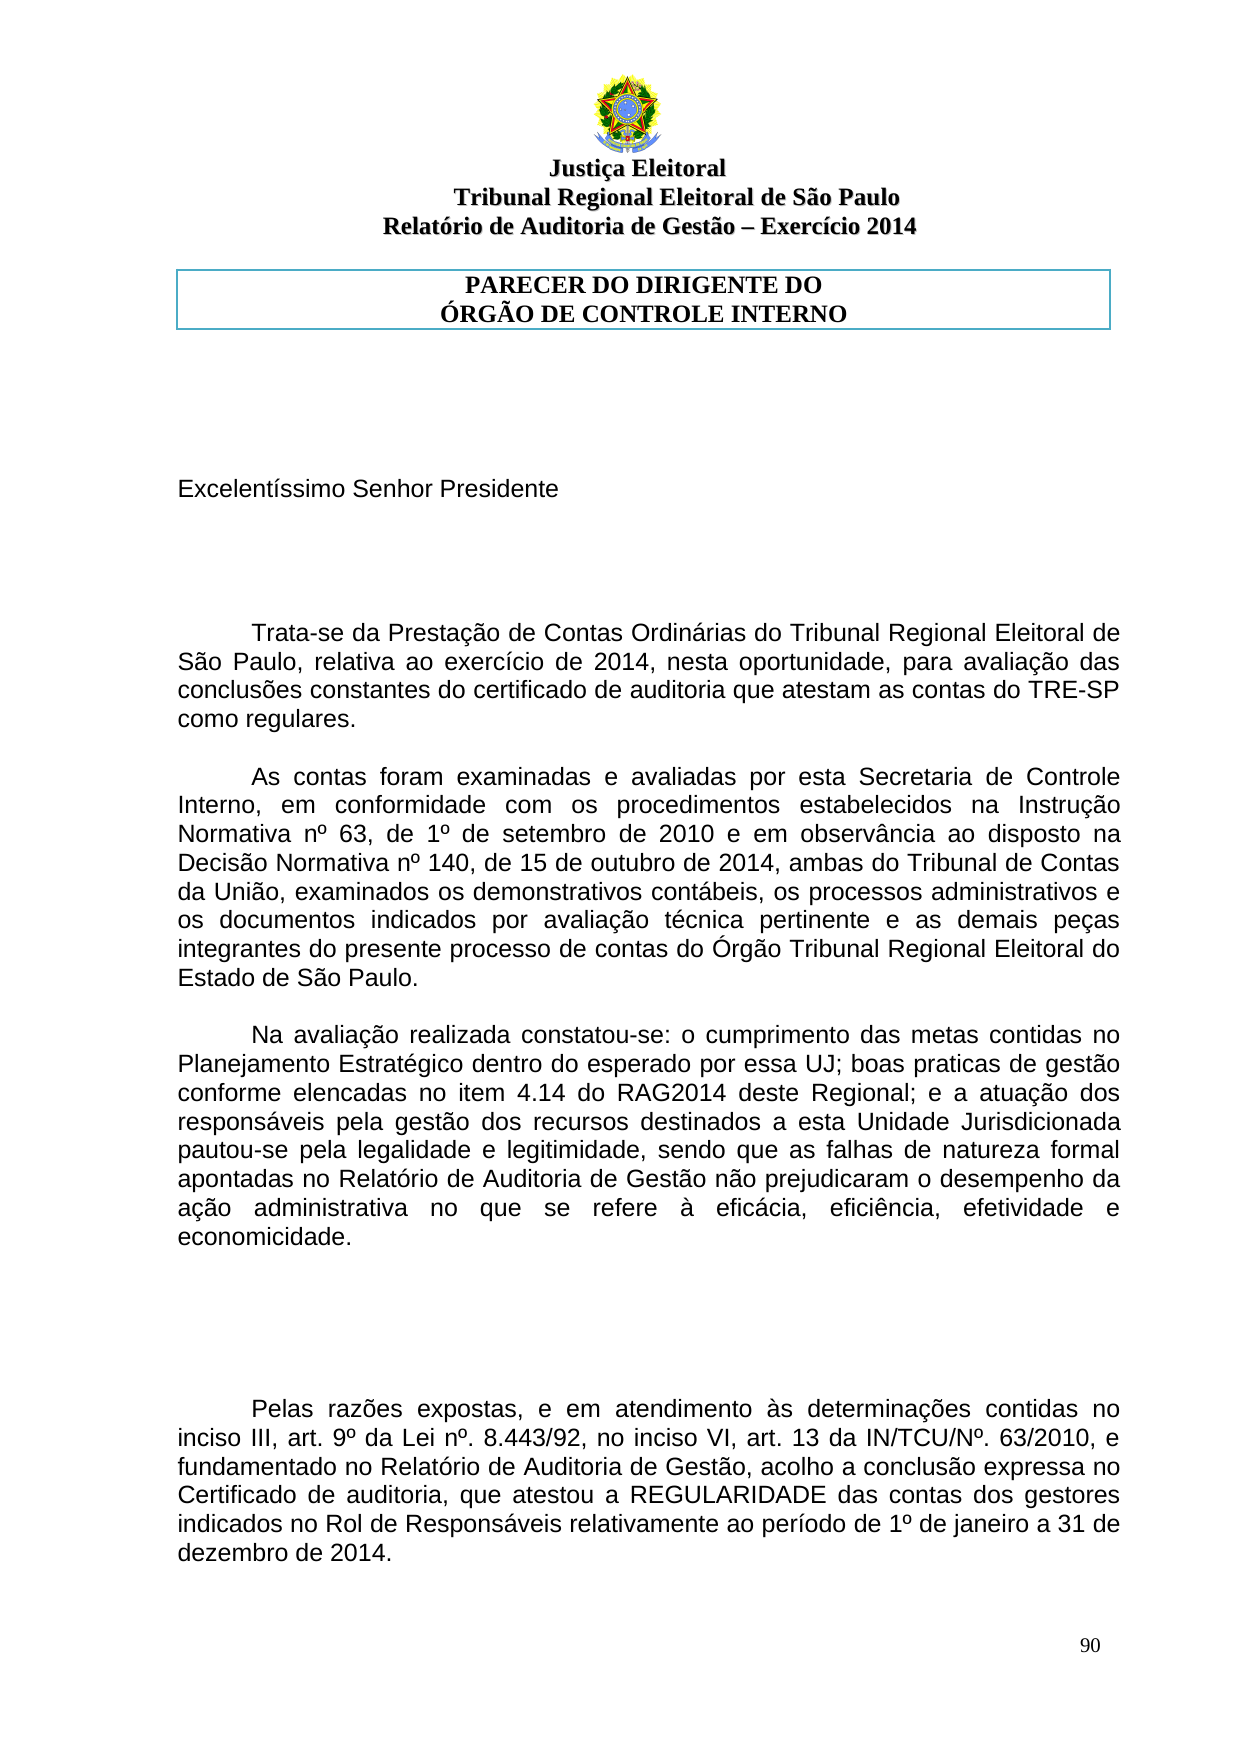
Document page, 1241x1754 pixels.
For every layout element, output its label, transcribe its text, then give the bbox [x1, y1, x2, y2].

text Na avaliação realizada constatou-se: o cumprimento das metas contidas no Planejamento Estratégico dentro do esperado por essa UJ; boas praticas de gestão conforme elencadas no item 4.14 do RAG2014 deste Regional; e a atuação dos responsáveis pela gestão dos recursos destinados a esta Unidade Jurisdicionada pautou-se pela legalidade e legitimidade, sendo que as falhas de natureza formal apontadas no Relatório de Auditoria de Gestão não prejudicaram o desempenho da ação administrativa no que se refere à eficácia, eficiência, efetividade e economicidade. [177, 1020, 1122, 1250]
table_header PARECER DO DIRIGENTE DO ÓRGÃO DE CONTROLE INTERNO [178, 271, 1109, 328]
text Trata-se da Prestação de Contas Ordinárias do Tribunal Regional Eleitoral de São Paulo, relativa ao exercício de 2014, nesta oportunidade, para avaliação das conclusões constantes do certificado de auditoria que atestam as contas do TRE-SP como regulares. [177, 618, 1122, 733]
subtitle Excelentíssimo Senhor Presidente [177, 474, 1122, 503]
text Pelas razões expostas, e em atendimento às determinações contidas no inciso III, art. 9º da Lei nº. 8.443/92, no inciso VI, art. 13 da IN/TCU/Nº. 63/2010, e fundamentado no Relatório de Auditoria de Gestão, acolho a conclusão expressa no Certificado de auditoria, que atestou a REGULARIDADE das contas dos gestores indicados no Rol de Responsáveis relativamente ao período de 1º de janeiro a 31 de dezembro de 2014. [177, 1394, 1122, 1566]
text As contas foram examinadas e avaliadas por esta Secretaria de Controle Interno, em conformidade com os procedimentos estabelecidos na Instrução Normativa nº 63, de 1º de setembro de 2010 e em observância ao disposto na Decisão Normativa nº 140, de 15 de outubro de 2014, ambas do Tribunal de Contas da União, examinados os demonstrativos contábeis, os processos administrativos e os documentos indicados por avaliação técnica pertinente e as demais peças integrantes do presente processo de contas do Órgão Tribunal Regional Eleitoral do Estado de São Paulo. [177, 761, 1122, 991]
